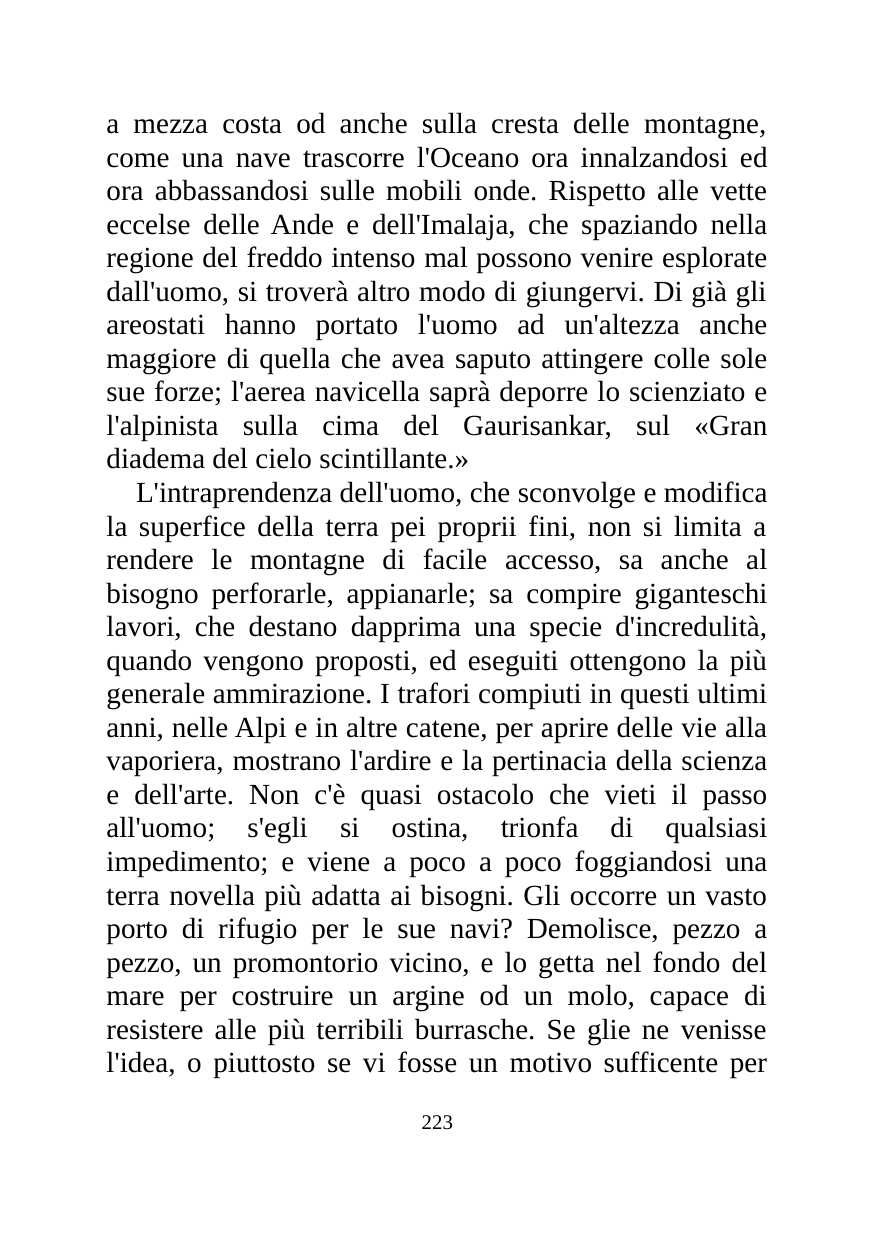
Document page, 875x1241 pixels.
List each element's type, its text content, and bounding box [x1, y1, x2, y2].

text a mezza costa od anche sulla cresta delle montagne, come una nave trascorre l'Oceano ora innalzandosi ed ora abbassandosi sulle mobili onde. Rispetto alle vette eccelse delle Ande e dell'Imalaja, che spaziando nella regione del freddo intenso mal possono venire esplorate dall'uomo, si troverà altro modo di giungervi. Di già gli areostati hanno portato l'uomo ad un'altezza anche maggiore di quella che avea saputo attingere colle sole sue forze; l'aerea navicella saprà deporre lo scienziato e l'alpinista sulla cima del Gaurisankar, sul «Gran diadema del cielo scintillante.» [106, 106, 768, 475]
text L'intraprendenza dell'uomo, che sconvolge e modifica la superfice della terra pei proprii fini, non si limita a rendere le montagne di facile accesso, sa anche al bisogno perforarle, appianarle; sa compire giganteschi lavori, che destano dapprima una specie d'incredulità, quando vengono proposti, ed eseguiti ottengono la più generale ammirazione. I trafori compiuti in questi ultimi anni, nelle Alpi e in altre catene, per aprire delle vie alla vaporiera, mostrano l'ardire e la pertinacia della scienza e dell'arte. Non c'è quasi ostacolo che vieti il passo all'uomo; s'egli si ostina, trionfa di qualsiasi impedimento; e viene a poco a poco foggiandosi una terra novella più adatta ai bisogni. Gli occorre un vasto porto di rifugio per le sue navi? Demolisce, pezzo a pezzo, un promontorio vicino, e lo getta nel fondo del mare per costruire un argine od un molo, capace di resistere alle più terribili burrasche. Se glie ne venisse l'idea, o piuttosto se vi fosse un motivo sufficente per [106, 475, 768, 1079]
